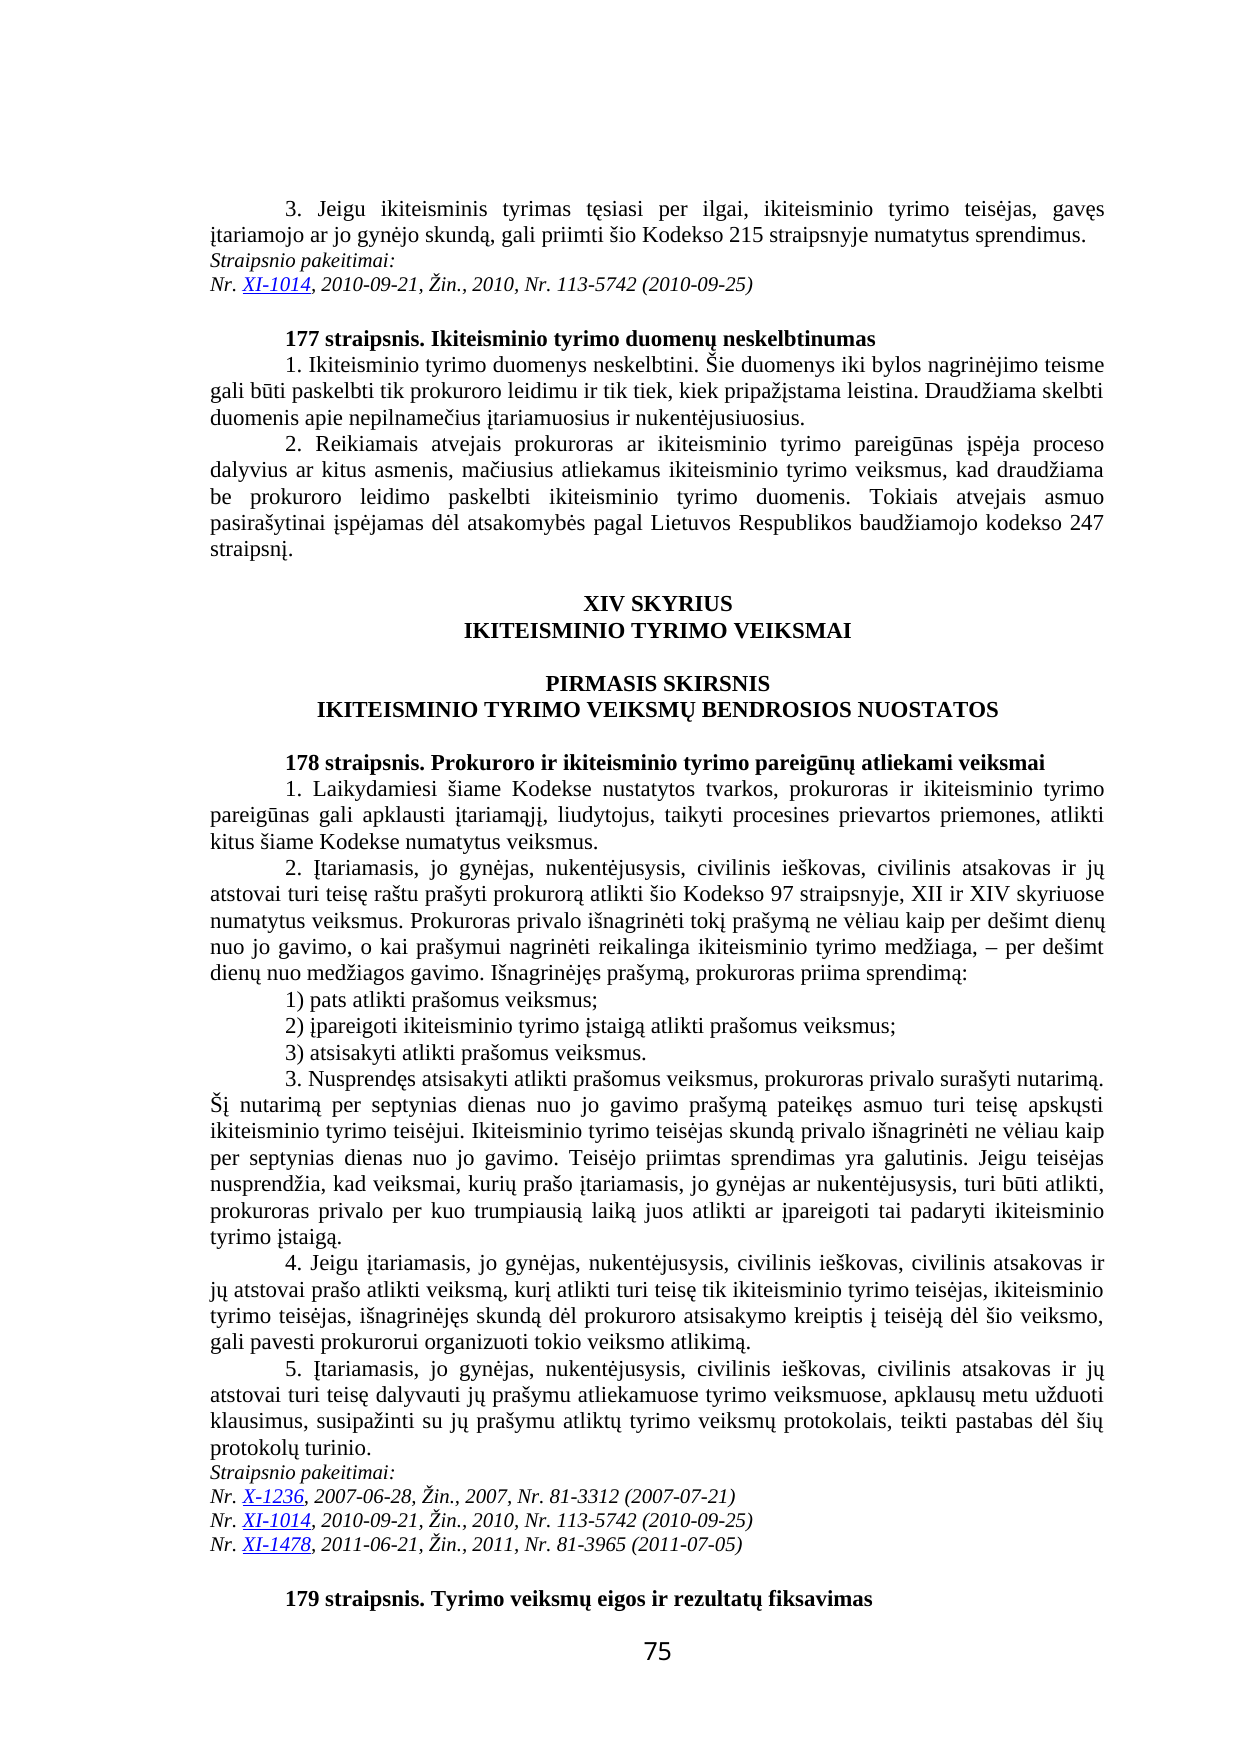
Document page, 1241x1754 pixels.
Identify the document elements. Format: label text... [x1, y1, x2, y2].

text 177 straipsnis. Ikiteisminio tyrimo duomenų neskelbtinumas [210, 324, 1106, 351]
text Nr. XI-1014, 2010-09-21, Žin., 2010, Nr. 113-5742 (2010-09-25) [210, 272, 1106, 296]
text Straipsnio pakeitimai: [210, 248, 1106, 272]
text 3) atsisakyti atlikti prašomus veiksmus. [210, 1038, 1106, 1065]
text 1. Ikiteisminio tyrimo duomenys neskelbtini. Šie duomenys iki bylos nagrinėjimo teisme gali būti paskelbti tik prokuroro leidimu ir tik tiek, kiek pripažįstama leistina. Draudžiama skelbti duomenis apie nepilnamečius įtariamuosius ir nukentėjusiuosius. [210, 351, 1106, 430]
text 3. Nusprendęs atsisakyti atlikti prašomus veiksmus, prokuroras privalo surašyti nutarimą. Šį nutarimą per septynias dienas nuo jo gavimo prašymą pateikęs asmuo turi teisę apskųsti ikiteisminio tyrimo teisėjui. Ikiteisminio tyrimo teisėjas skundą privalo išnagrinėti ne vėliau kaip per septynias dienas nuo jo gavimo. Teisėjo priimtas sprendimas yra galutinis. Jeigu teisėjas nusprendžia, kad veiksmai, kurių prašo įtariamasis, jo gynėjas ar nukentėjusysis, turi būti atlikti, prokuroras privalo per kuo trumpiausią laiką juos atlikti ar įpareigoti tai padaryti ikiteisminio tyrimo įstaigą. [210, 1065, 1106, 1249]
subtitle XIV skyrius [210, 591, 1106, 617]
text Nr. XI-1478, 2011-06-21, Žin., 2011, Nr. 81-3965 (2011-07-05) [210, 1532, 1106, 1556]
text 179 straipsnis. Tyrimo veiksmų eigos ir rezultatų fiksavimas [210, 1585, 1106, 1612]
text 2. Įtariamasis, jo gynėjas, nukentėjusysis, civilinis ieškovas, civilinis atsakovas ir jų atstovai turi teisę raštu prašyti prokurorą atlikti šio Kodekso 97 straipsnyje, XII ir XIV skyriuose numatytus veiksmus. Prokuroras privalo išnagrinėti tokį prašymą ne vėliau kaip per dešimt dienų nuo jo gavimo, o kai prašymui nagrinėti reikalinga ikiteisminio tyrimo medžiaga, – per dešimt dienų nuo medžiagos gavimo. Išnagrinėjęs prašymą, prokuroras priima sprendimą: [210, 854, 1106, 986]
text 178 straipsnis. Prokuroro ir ikiteisminio tyrimo pareigūnų atliekami veiksmai [285, 749, 1106, 775]
text 3. Jeigu ikiteisminis tyrimas tęsiasi per ilgai, ikiteisminio tyrimo teisėjas, gavęs įtariamojo ar jo gynėjo skundą, gali priimti šio Kodekso 215 straipsnyje numatytus sprendimus. [210, 195, 1106, 248]
text Ikiteisminio tyrimo veiksmų bendrosios nuostatos [210, 696, 1106, 722]
text Ikiteisminio tyrimo veiksmai [210, 617, 1106, 643]
text 4. Jeigu įtariamasis, jo gynėjas, nukentėjusysis, civilinis ieškovas, civilinis atsakovas ir jų atstovai prašo atlikti veiksmą, kurį atlikti turi teisę tik ikiteisminio tyrimo teisėjas, ikiteisminio tyrimo teisėjas, išnagrinėjęs skundą dėl prokuroro atsisakymo kreiptis į teisėją dėl šio veiksmo, gali pavesti prokurorui organizuoti tokio veiksmo atlikimą. [210, 1249, 1106, 1355]
text Straipsnio pakeitimai: [210, 1460, 1106, 1484]
text 5. Įtariamasis, jo gynėjas, nukentėjusysis, civilinis ieškovas, civilinis atsakovas ir jų atstovai turi teisę dalyvauti jų prašymu atliekamuose tyrimo veiksmuose, apklausų metu užduoti klausimus, susipažinti su jų prašymu atliktų tyrimo veiksmų protokolais, teikti pastabas dėl šių protokolų turinio. [210, 1355, 1106, 1460]
text 1) pats atlikti prašomus veiksmus; [210, 986, 1106, 1012]
text Nr. X-1236, 2007-06-28, Žin., 2007, Nr. 81-3312 (2007-07-21) [210, 1484, 1106, 1508]
text 2) įpareigoti ikiteisminio tyrimo įstaigą atlikti prašomus veiksmus; [210, 1012, 1106, 1038]
text Nr. XI-1014, 2010-09-21, Žin., 2010, Nr. 113-5742 (2010-09-25) [210, 1508, 1106, 1532]
text PIRMASIS SKIRSNIS [210, 669, 1106, 696]
text 2. Reikiamais atvejais prokuroras ar ikiteisminio tyrimo pareigūnas įspėja proceso dalyvius ar kitus asmenis, mačiusius atliekamus ikiteisminio tyrimo veiksmus, kad draudžiama be prokuroro leidimo paskelbti ikiteisminio tyrimo duomenis. Tokiais atvejais asmuo pasirašytinai įspėjamas dėl atsakomybės pagal Lietuvos Respublikos baudžiamojo kodekso 247 straipsnį. [210, 430, 1106, 562]
text 1. Laikydamiesi šiame Kodekse nustatytos tvarkos, prokuroras ir ikiteisminio tyrimo pareigūnas gali apklausti įtariamąjį, liudytojus, taikyti procesines prievartos priemones, atlikti kitus šiame Kodekse numatytus veiksmus. [210, 775, 1106, 854]
